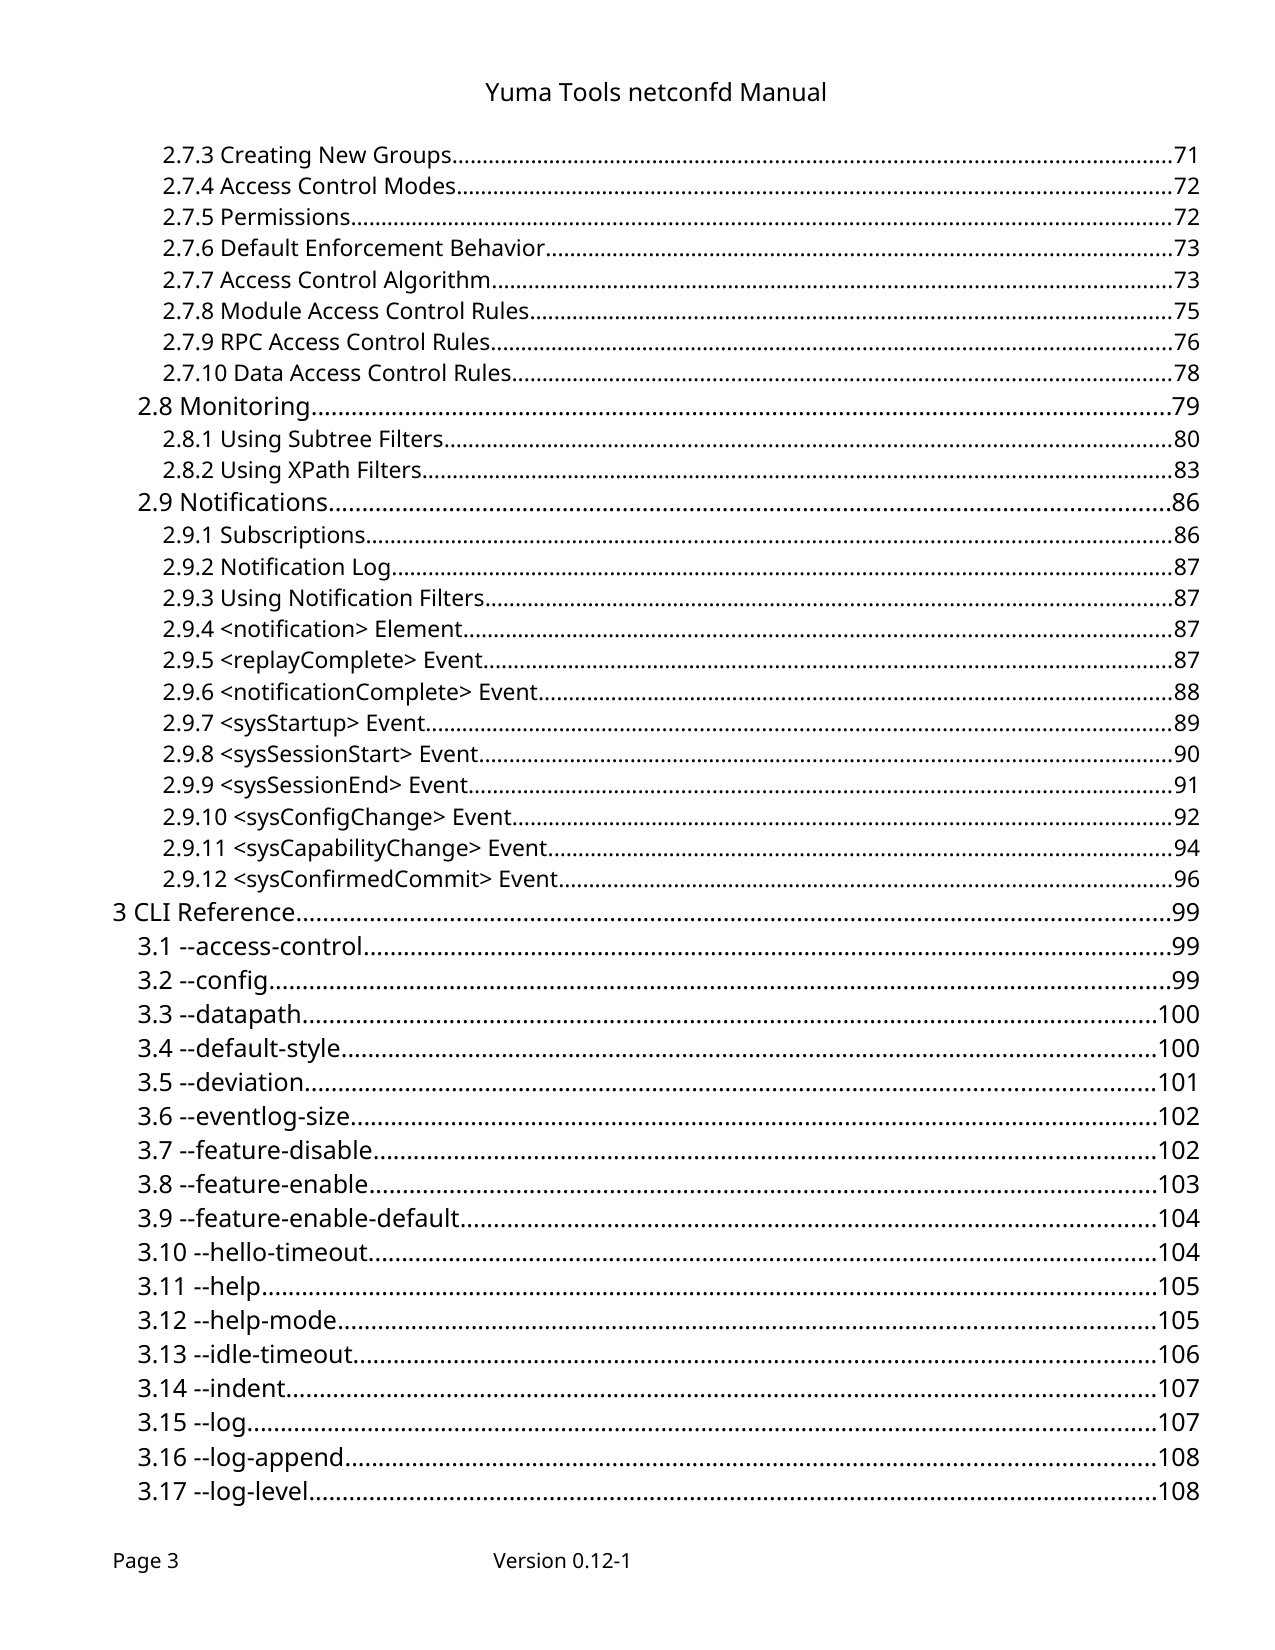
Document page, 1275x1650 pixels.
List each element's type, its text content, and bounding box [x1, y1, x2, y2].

text 2.9.5 <replayComplete> Event 87 [162, 644, 1200, 675]
text 3.15 --log 107 [137, 1405, 1200, 1439]
text 3.3 --datapath 100 [137, 996, 1200, 1030]
text 3.6 --eventlog-size 102 [137, 1098, 1200, 1133]
text 2.9.12 <sysConfirmedCommit> Event 96 [162, 863, 1200, 894]
text 2.7.8 Module Access Control Rules 75 [162, 295, 1200, 326]
text 2.9.8 <sysSessionStart> Event 90 [162, 738, 1200, 769]
text 2.7.4 Access Control Modes 72 [162, 170, 1200, 201]
text 2.9.4 <notification> Element 87 [162, 613, 1200, 644]
text 3.16 --log-append 108 [137, 1439, 1200, 1473]
text 2.9.9 <sysSessionEnd> Event 91 [162, 769, 1200, 800]
text 3 CLI Reference 99 [112, 894, 1200, 928]
text 3.11 --help 105 [137, 1269, 1200, 1303]
text 3.5 --deviation 101 [137, 1064, 1200, 1098]
text 3.13 --idle-timeout 106 [137, 1337, 1200, 1371]
text 3.7 --feature-disable 102 [137, 1133, 1200, 1167]
text 2.9.7 <sysStartup> Event 89 [162, 707, 1200, 738]
text 2.7.7 Access Control Algorithm 73 [162, 263, 1200, 295]
text 2.8.1 Using Subtree Filters 80 [162, 423, 1200, 454]
text 2.7.6 Default Enforcement Behavior 73 [162, 232, 1200, 263]
text 2.7.3 Creating New Groups 71 [162, 138, 1200, 170]
text 3.12 --help-mode 105 [137, 1303, 1200, 1337]
text 3.4 --default-style 100 [137, 1030, 1200, 1064]
text 2.8 Monitoring 79 [137, 388, 1200, 423]
text 3.10 --hello-timeout 104 [137, 1235, 1200, 1269]
text 3.2 --config 99 [137, 962, 1200, 996]
text 2.9.3 Using Notification Filters 87 [162, 582, 1200, 613]
text 2.7.9 RPC Access Control Rules 76 [162, 326, 1200, 357]
text 2.9.6 <notificationComplete> Event 88 [162, 675, 1200, 707]
text 2.9 Notifications 86 [137, 485, 1200, 519]
text 3.17 --log-level 108 [137, 1473, 1200, 1507]
text 2.9.11 <sysCapabilityChange> Event 94 [162, 832, 1200, 863]
text 2.7.5 Permissions 72 [162, 201, 1200, 232]
text 3.14 --indent 107 [137, 1371, 1200, 1405]
text 2.9.1 Subscriptions 86 [162, 519, 1200, 550]
text 2.7.10 Data Access Control Rules 78 [162, 357, 1200, 388]
text 3.9 --feature-enable-default 104 [137, 1201, 1200, 1235]
text 3.8 --feature-enable 103 [137, 1167, 1200, 1201]
text 2.9.2 Notification Log 87 [162, 550, 1200, 582]
text 2.8.2 Using XPath Filters 83 [162, 454, 1200, 485]
text 2.9.10 <sysConfigChange> Event 92 [162, 800, 1200, 832]
text 3.1 --access-control 99 [137, 928, 1200, 962]
